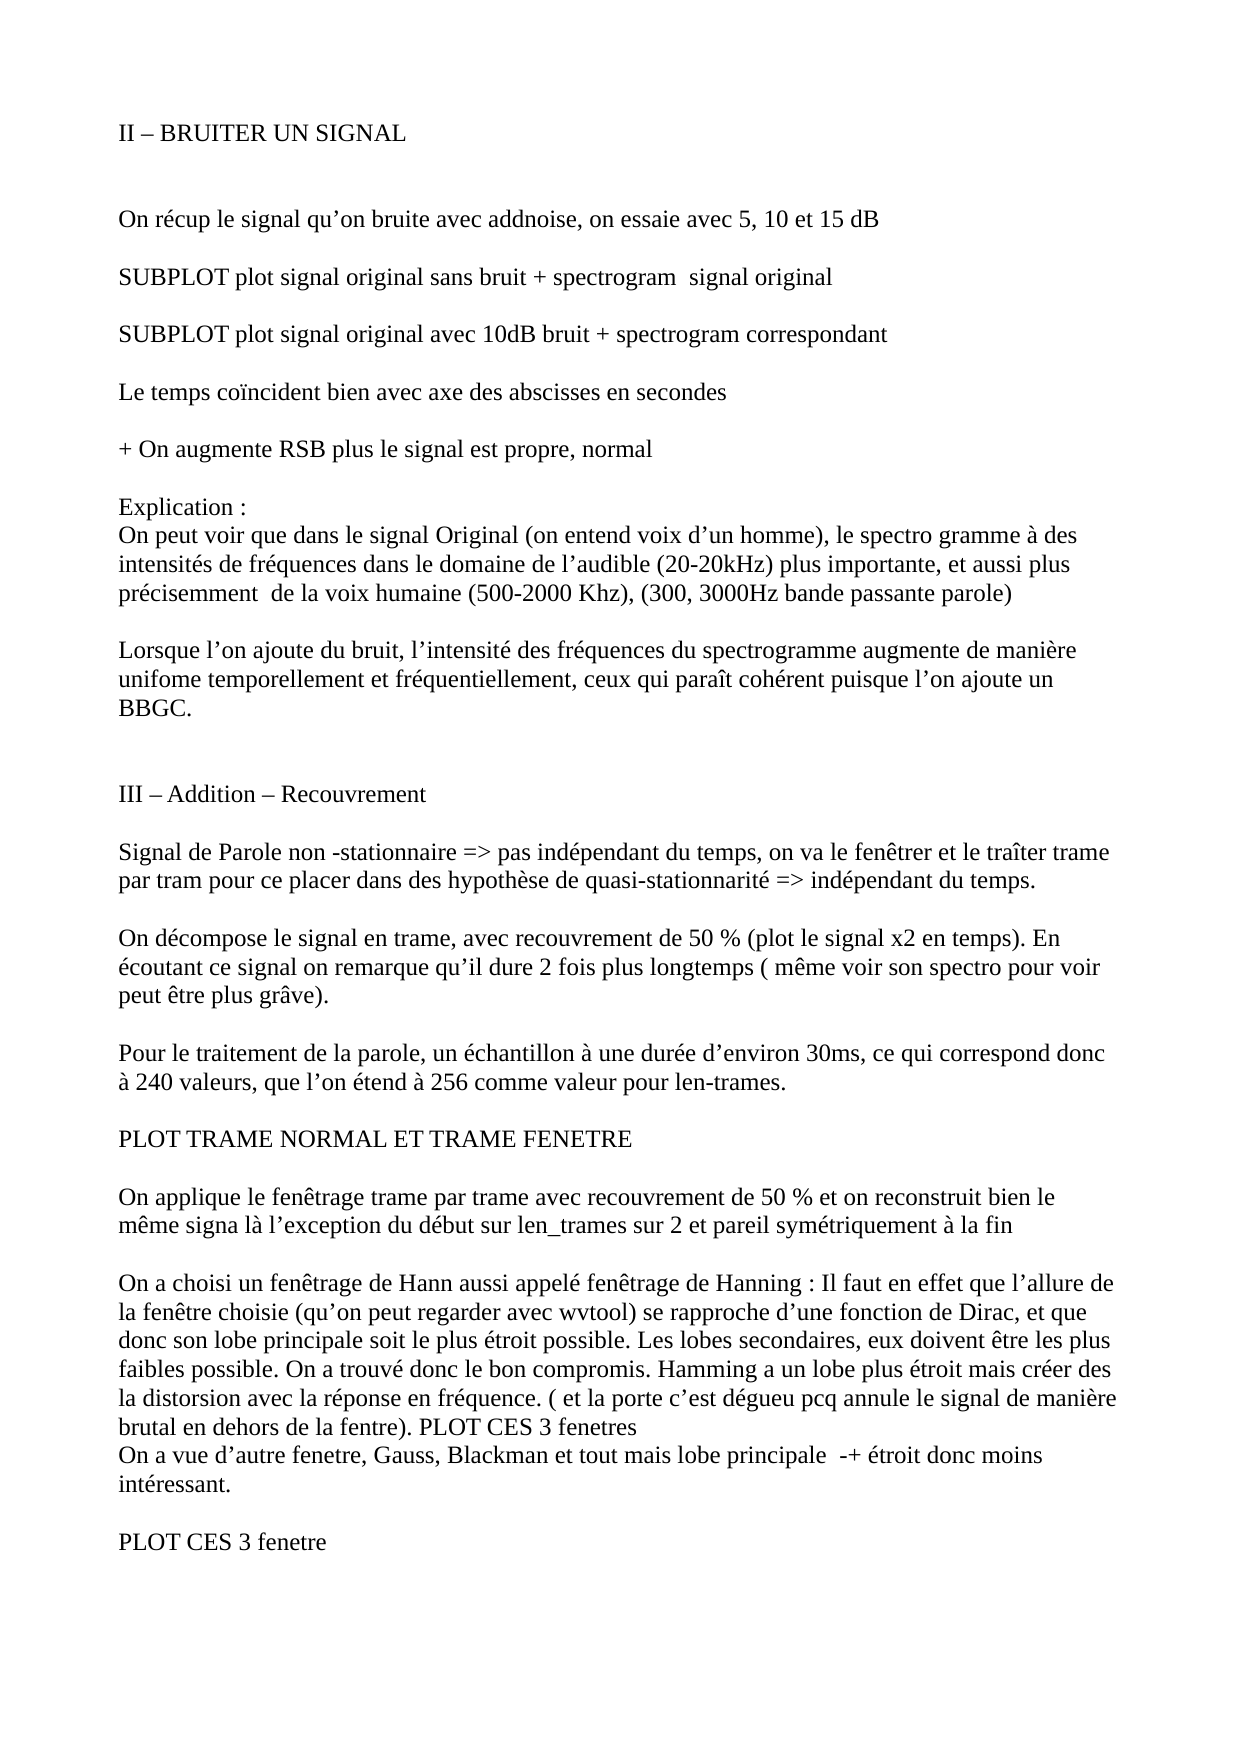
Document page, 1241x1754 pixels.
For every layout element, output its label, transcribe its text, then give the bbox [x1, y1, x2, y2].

text Lorsque l’on ajoute du bruit, l’intensité des fréquences du spectrogramme augmente de manière unifome temporellement et fréquentiellement, ceux qui paraît cohérent puisque l’on ajoute un BBGC. [118, 636, 1122, 722]
text II – BRUITER UN SIGNAL [118, 118, 1122, 147]
text On récup le signal qu’on bruite avec addnoise, on essaie avec 5, 10 et 15 dB [118, 204, 1122, 233]
text SUBPLOT plot signal original sans bruit + spectrogram signal original [118, 262, 1122, 291]
text PLOT TRAME NORMAL ET TRAME FENETRE [118, 1124, 1122, 1153]
text SUBPLOT plot signal original avec 10dB bruit + spectrogram correspondant [118, 319, 1122, 348]
text Signal de Parole non -stationnaire => pas indépendant du temps, on va le fenêtrer et le traîter trame par tram pour ce placer dans des hypothèse de quasi-stationnarité => indépendant du temps. [118, 837, 1122, 894]
text On décompose le signal en trame, avec recouvrement de 50 % (plot le signal x2 en temps). En écoutant ce signal on remarque qu’il dure 2 fois plus longtemps ( même voir son spectro pour voir peut être plus grâve). [118, 923, 1122, 1009]
text On a vue d’autre fenetre, Gauss, Blackman et tout mais lobe principale -+ étroit donc moins intéressant. [118, 1441, 1122, 1498]
text Pour le traitement de la parole, un échantillon à une durée d’environ 30ms, ce qui correspond donc à 240 valeurs, que l’on étend à 256 comme valeur pour len-trames. [118, 1038, 1122, 1096]
text On a choisi un fenêtrage de Hann aussi appelé fenêtrage de Hanning : Il faut en effet que l’allure de la fenêtre choisie (qu’on peut regarder avec wvtool) se rapproche d’une fonction de Dirac, et que donc son lobe principale soit le plus étroit possible. Les lobes secondaires, eux doivent être les plus faibles possible. On a trouvé donc le bon compromis. Hamming a un lobe plus étroit mais créer des la distorsion avec la réponse en fréquence. ( et la porte c’est dégueu pcq annule le signal de manière brutal en dehors de la fentre). PLOT CES 3 fenetres [118, 1268, 1122, 1441]
text Le temps coïncident bien avec axe des abscisses en secondes [118, 377, 1122, 406]
text On peut voir que dans le signal Original (on entend voix d’un homme), le spectro gramme à des intensités de fréquences dans le domaine de l’audible (20-20kHz) plus importante, et aussi plus précisemment de la voix humaine (500-2000 Khz), (300, 3000Hz bande passante parole) [118, 521, 1122, 607]
text Explication : [118, 492, 1122, 521]
text On applique le fenêtrage trame par trame avec recouvrement de 50 % et on reconstruit bien le même signa là l’exception du début sur len_trames sur 2 et pareil symétriquement à la fin [118, 1182, 1122, 1239]
text + On augmente RSB plus le signal est propre, normal [118, 434, 1122, 463]
text III – Addition – Recouvrement [118, 779, 1122, 808]
text PLOT CES 3 fenetre [118, 1527, 1122, 1556]
